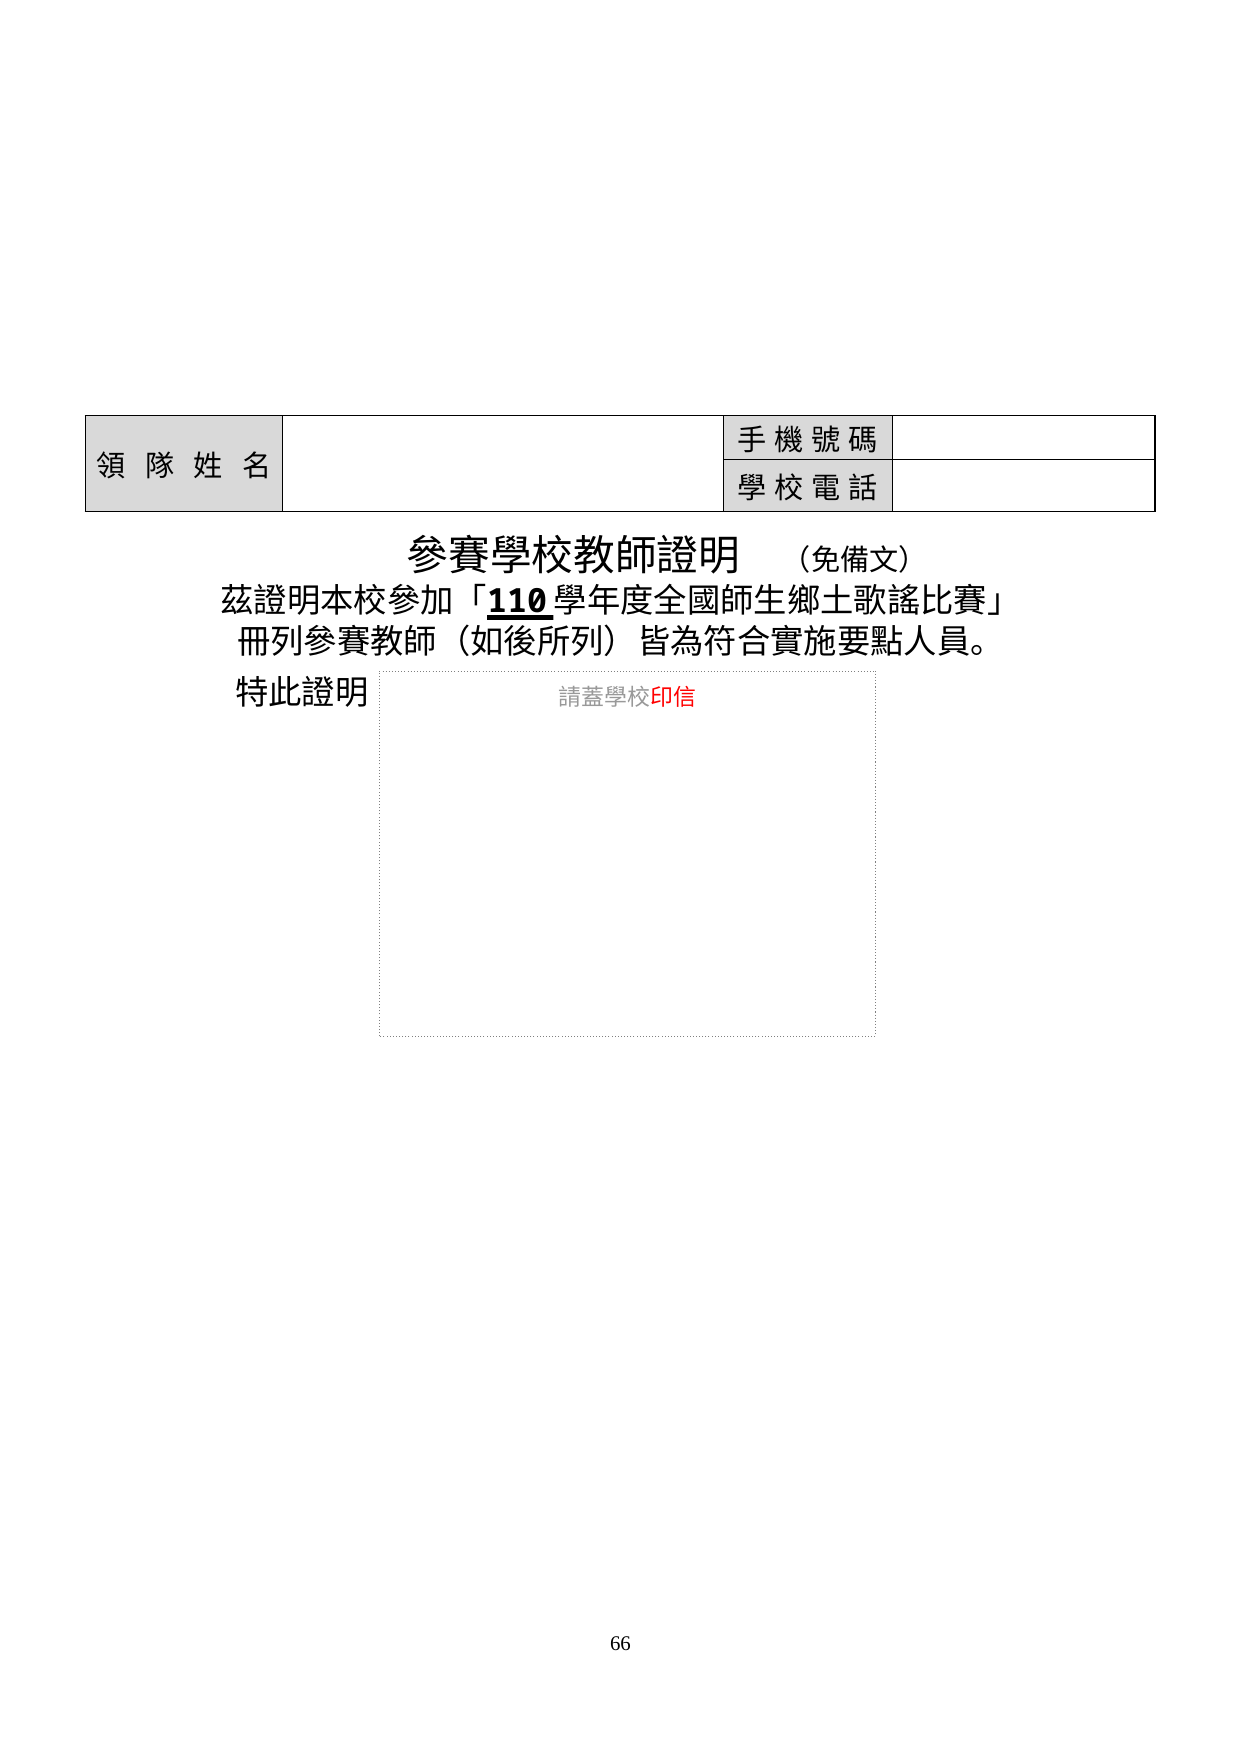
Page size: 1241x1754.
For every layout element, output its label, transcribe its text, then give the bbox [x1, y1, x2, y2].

table_cell 學校電話 [724, 460, 892, 511]
text 茲證明本校參加「110學年度全國師生鄉土歌謠比賽」 [115, 579, 1125, 621]
text 冊列參賽教師（如後所列）皆為符合實施要點人員。 [115, 621, 1125, 662]
table_cell [283, 416, 723, 511]
table_cell [893, 460, 1154, 511]
text 特此證明 [115, 662, 1125, 1036]
text 請蓋學校印信 [395, 679, 859, 712]
table_cell 領隊姓名 [86, 416, 282, 511]
table_cell 手機號碼 [724, 416, 892, 459]
text 參賽學校教師證明 （免備文） [115, 537, 1125, 579]
table_cell [893, 416, 1154, 459]
